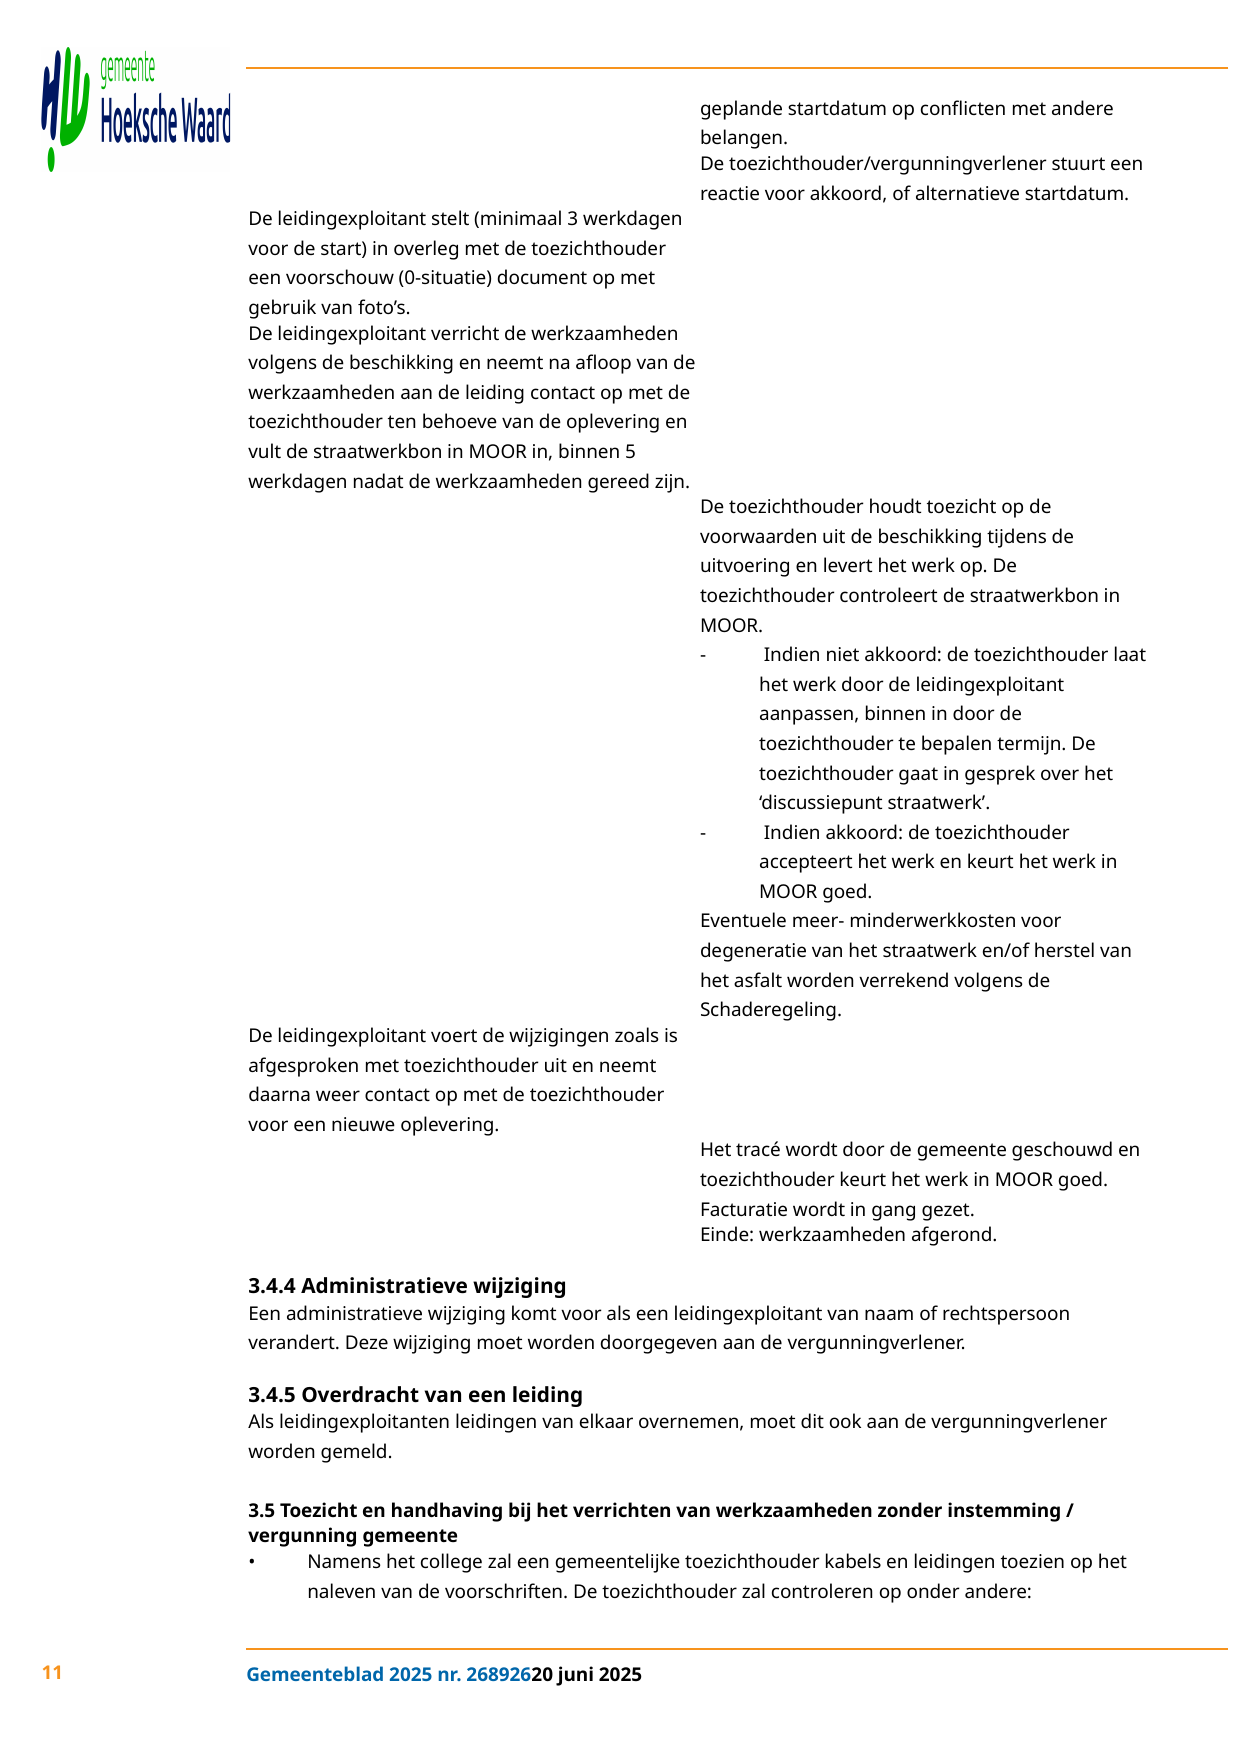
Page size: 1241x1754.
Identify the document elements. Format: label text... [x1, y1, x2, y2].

text Als leidingexploitanten leidingen van elkaar overnemen, moet dit ook aan de vergunningverlener worden gemeld. [248, 1408, 1152, 1463]
table_cell [248, 1137, 700, 1222]
text 3.4.5 Overdracht van een leiding [248, 1380, 1152, 1408]
table_cell [248, 494, 700, 1022]
table_cell geplande startdatum op conflicten met andere belangen. [700, 95, 1152, 150]
table_cell [248, 1222, 700, 1247]
text Een administratieve wijziging komt voor als een leidingexploitant van naam of rechtspersoon verandert. Deze wijziging moet worden doorgegeven aan de vergunningverlener. [248, 1300, 1152, 1355]
table_cell [700, 320, 1152, 493]
text 3.5 Toezicht en handhaving bij het verrichten van werkzaamheden zonder instemming / vergunning gemeente [248, 1497, 1152, 1548]
table_cell De toezichthouder/vergunningverlener stuurt een reactie voor akkoord, of alternatieve startdatum. [700, 150, 1152, 205]
table_cell [700, 205, 1152, 320]
text 3.4.4 Administratieve wijziging [248, 1271, 1152, 1300]
list Namens het college zal een gemeentelijke toezichthouder kabels en leidingen toezien op het naleven van de voorschriften. De toezichthouder zal controleren op onder andere: [248, 1548, 1152, 1604]
table_cell Het tracé wordt door de gemeente geschouwd en toezichthouder keurt het werk in MOOR goed. Facturatie wordt in gang gezet. [700, 1137, 1152, 1222]
table_cell De leidingexploitant stelt (minimaal 3 werkdagen voor de start) in overleg met de toezichthouder een voorschouw (0-situatie) document op met gebruik van foto’s. [248, 205, 700, 320]
table_cell [248, 95, 700, 150]
table_cell De toezichthouder houdt toezicht op de voorwaarden uit de beschikking tijdens de uitvoering en levert het werk op. De toezichthouder controleert de straatwerkbon in MOOR. Indien niet akkoord: de toezichthouder laat het werk door de leidingexploitant aanpassen, binnen in door de toezichthouder te bepalen termijn. De toezichthouder gaat in gesprek over het ‘discussiepunt straatwerk’. Indien akkoord: de toezichthouder accepteert het werk en keurt het werk in MOOR goed. Eventuele meer- minderwerkkosten voor degeneratie van het straatwerk en/of herstel van het asfalt worden verrekend volgens de Schaderegeling. [700, 494, 1152, 1022]
table_cell Einde: werkzaamheden afgerond. [700, 1222, 1152, 1247]
table_cell De leidingexploitant voert de wijzigingen zoals is afgesproken met toezichthouder uit en neemt daarna weer contact op met de toezichthouder voor een nieuwe oplevering. [248, 1022, 700, 1137]
picture [41, 47, 231, 172]
table_cell [700, 1022, 1152, 1137]
table_cell De leidingexploitant verricht de werkzaamheden volgens de beschikking en neemt na afloop van de werkzaamheden aan de leiding contact op met de toezichthouder ten behoeve van de oplevering en vult de straatwerkbon in MOOR in, binnen 5 werkdagen nadat de werkzaamheden gereed zijn. [248, 320, 700, 493]
table_cell [248, 150, 700, 205]
